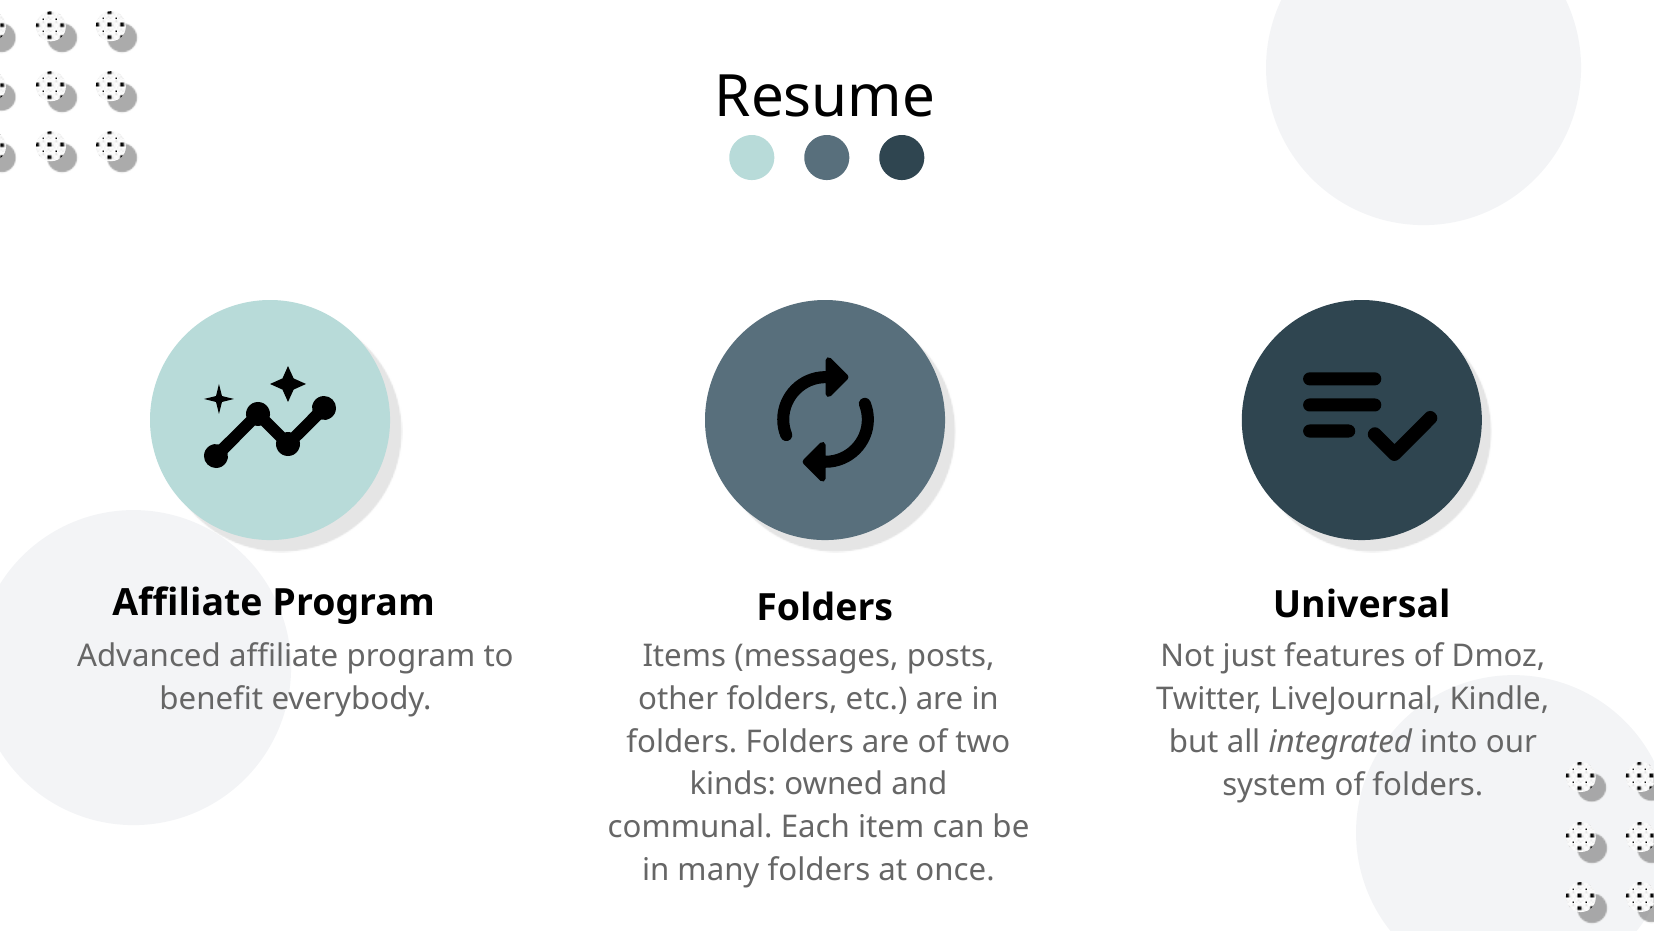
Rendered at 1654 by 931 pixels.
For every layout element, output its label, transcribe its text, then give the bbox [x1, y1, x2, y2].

text_box [705, 300, 946, 541]
text_box Affiliate Program [37, 567, 511, 634]
text_box Folders [720, 573, 931, 625]
text_box Advanced affiliate program to benefit everybody. [60, 625, 532, 898]
picture [1625, 881, 1654, 912]
text_box [879, 135, 925, 181]
text_box [804, 135, 850, 181]
picture [35, 11, 66, 42]
text_box Not just features of Dmoz, Twitter, LiveJournal, Kindle, but all integrated into our system of folders. [1122, 625, 1585, 898]
text_box Items (messages, posts, other folders, etc.) are in folders. Folders are of two kinds: owned and communal. Each item can be in many folders at once. [590, 625, 1047, 898]
picture [1585, 762, 1596, 792]
picture [0, 74, 6, 99]
picture [750, 343, 902, 496]
picture [1565, 882, 1596, 913]
text_box [150, 300, 391, 541]
picture [95, 71, 126, 102]
picture [0, 14, 6, 39]
text_box [729, 135, 775, 181]
picture [195, 345, 346, 496]
picture [1625, 821, 1654, 853]
picture [1286, 330, 1450, 493]
picture [35, 71, 66, 102]
picture [35, 131, 67, 162]
picture [0, 134, 7, 159]
picture [95, 11, 126, 42]
picture [1625, 761, 1654, 792]
picture [95, 131, 127, 162]
text_box Universal [1256, 570, 1467, 625]
text_box [1241, 300, 1482, 541]
picture [1585, 822, 1596, 852]
text_box Resume [420, 46, 1231, 132]
